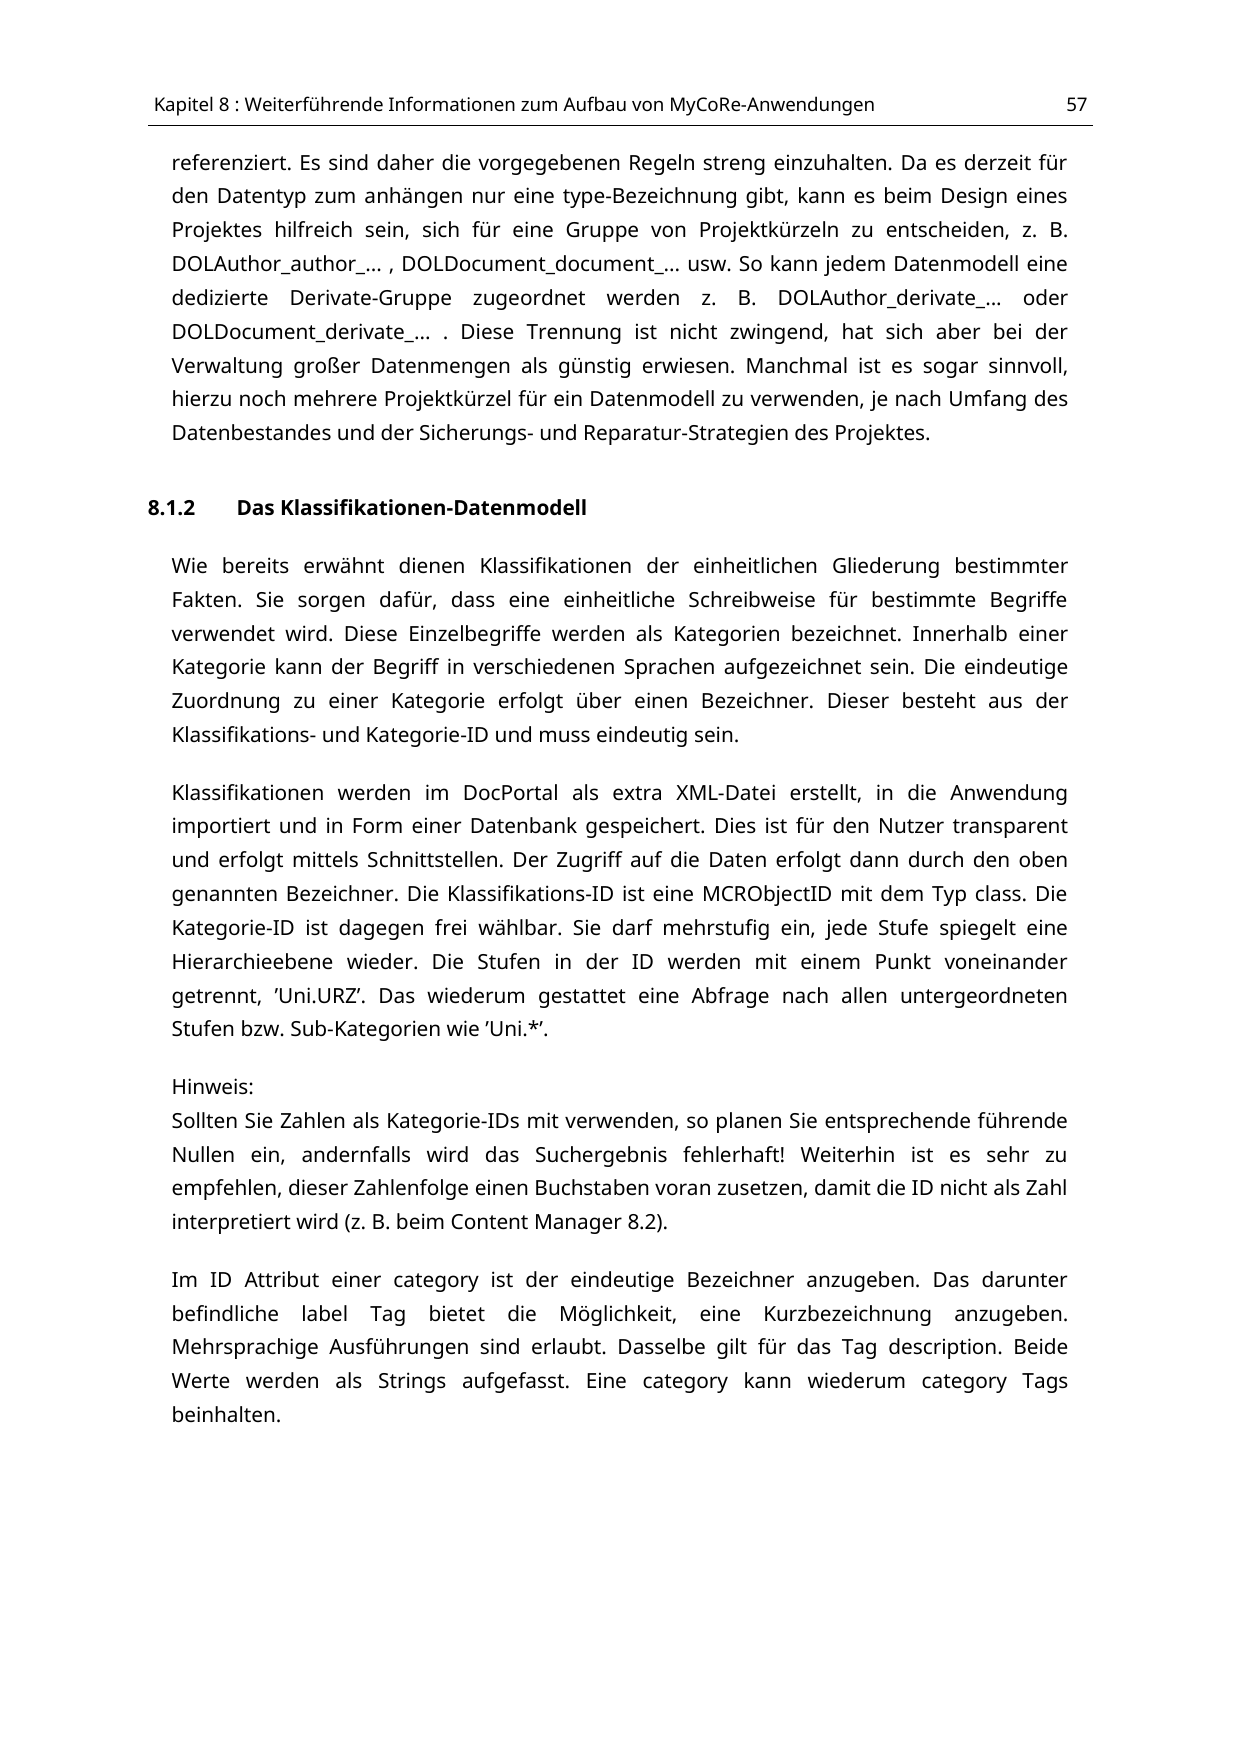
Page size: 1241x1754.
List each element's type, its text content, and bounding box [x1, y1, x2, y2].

text Klassifikationen werden im DocPortal als extra XML-Datei erstellt, in die Anwendung importiert und in Form einer Datenbank gespeichert. Dies ist für den Nutzer transparent und erfolgt mittels Schnittstellen. Der Zugriff auf die Daten erfolgt dann durch den oben genannten Bezeichner. Die Klassifikations-ID ist eine MCRObjectID mit dem Typ class. Die Kategorie-ID ist dagegen frei wählbar. Sie darf mehrstufig ein, jede Stufe spiegelt eine Hierarchieebene wieder. Die Stufen in der ID werden mit einem Punkt voneinander getrennt, ’Uni.URZ’. Das wiederum gestattet eine Abfrage nach allen untergeordneten Stufen bzw. Sub-Kategorien wie ’Uni.*’. [171, 778, 1069, 1043]
text Im ID Attribut einer category ist der eindeutige Bezeichner anzugeben. Das darunter befindliche label Tag bietet die Möglichkeit, eine Kurzbezeichnung anzugeben. Mehrsprachige Ausführungen sind erlaubt. Dasselbe gilt für das Tag description. Beide Werte werden als Strings aufgefasst. Eine category kann wiederum category Tags beinhalten. [171, 1265, 1069, 1428]
text Wie bereits erwähnt dienen Klassifikationen der einheitlichen Gliederung bestimmter Fakten. Sie sorgen dafür, dass eine einheitliche Schreibweise für bestimmte Begriffe verwendet wird. Diese Einzelbegriffe werden als Kategorien bezeichnet. Innerhalb einer Kategorie kann der Begriff in verschiedenen Sprachen aufgezeichnet sein. Die eindeutige Zuordnung zu einer Kategorie erfolgt über einen Bezeichner. Dieser besteht aus der Klassifikations- und Kategorie-ID und muss eindeutig sein. [171, 551, 1069, 748]
text referenziert. Es sind daher die vorgegebenen Regeln streng einzuhalten. Da es derzeit für den Datentyp zum anhängen nur eine type-Bezeichnung gibt, kann es beim Design eines Projektes hilfreich sein, sich für eine Gruppe von Projektkürzeln zu entscheiden, z. B. DOLAuthor_author_... , DOLDocument_document_... usw. So kann jedem Datenmodell eine dedizierte Derivate-Gruppe zugeordnet werden z. B. DOLAuthor_derivate_... oder DOLDocument_derivate_... . Diese Trennung ist nicht zwingend, hat sich aber bei der Verwaltung großer Datenmengen als günstig erwiesen. Manchmal ist es sogar sinnvoll, hierzu noch mehrere Projektkürzel für ein Datenmodell zu verwenden, je nach Umfang des Datenbestandes und der Sicherungs- und Reparatur-Strategien des Projektes. [171, 148, 1069, 447]
subtitle Das Klassifikationen-Datenmodell [148, 493, 1092, 522]
text Hinweis: Sollten Sie Zahlen als Kategorie-IDs mit verwenden, so planen Sie entsprechende führende Nullen ein, andernfalls wird das Suchergebnis fehlerhaft! Weiterhin ist es sehr zu empfehlen, dieser Zahlenfolge einen Buchstaben voran zusetzen, damit die ID nicht als Zahl interpretiert wird (z. B. beim Content Manager 8.2). [171, 1072, 1069, 1236]
